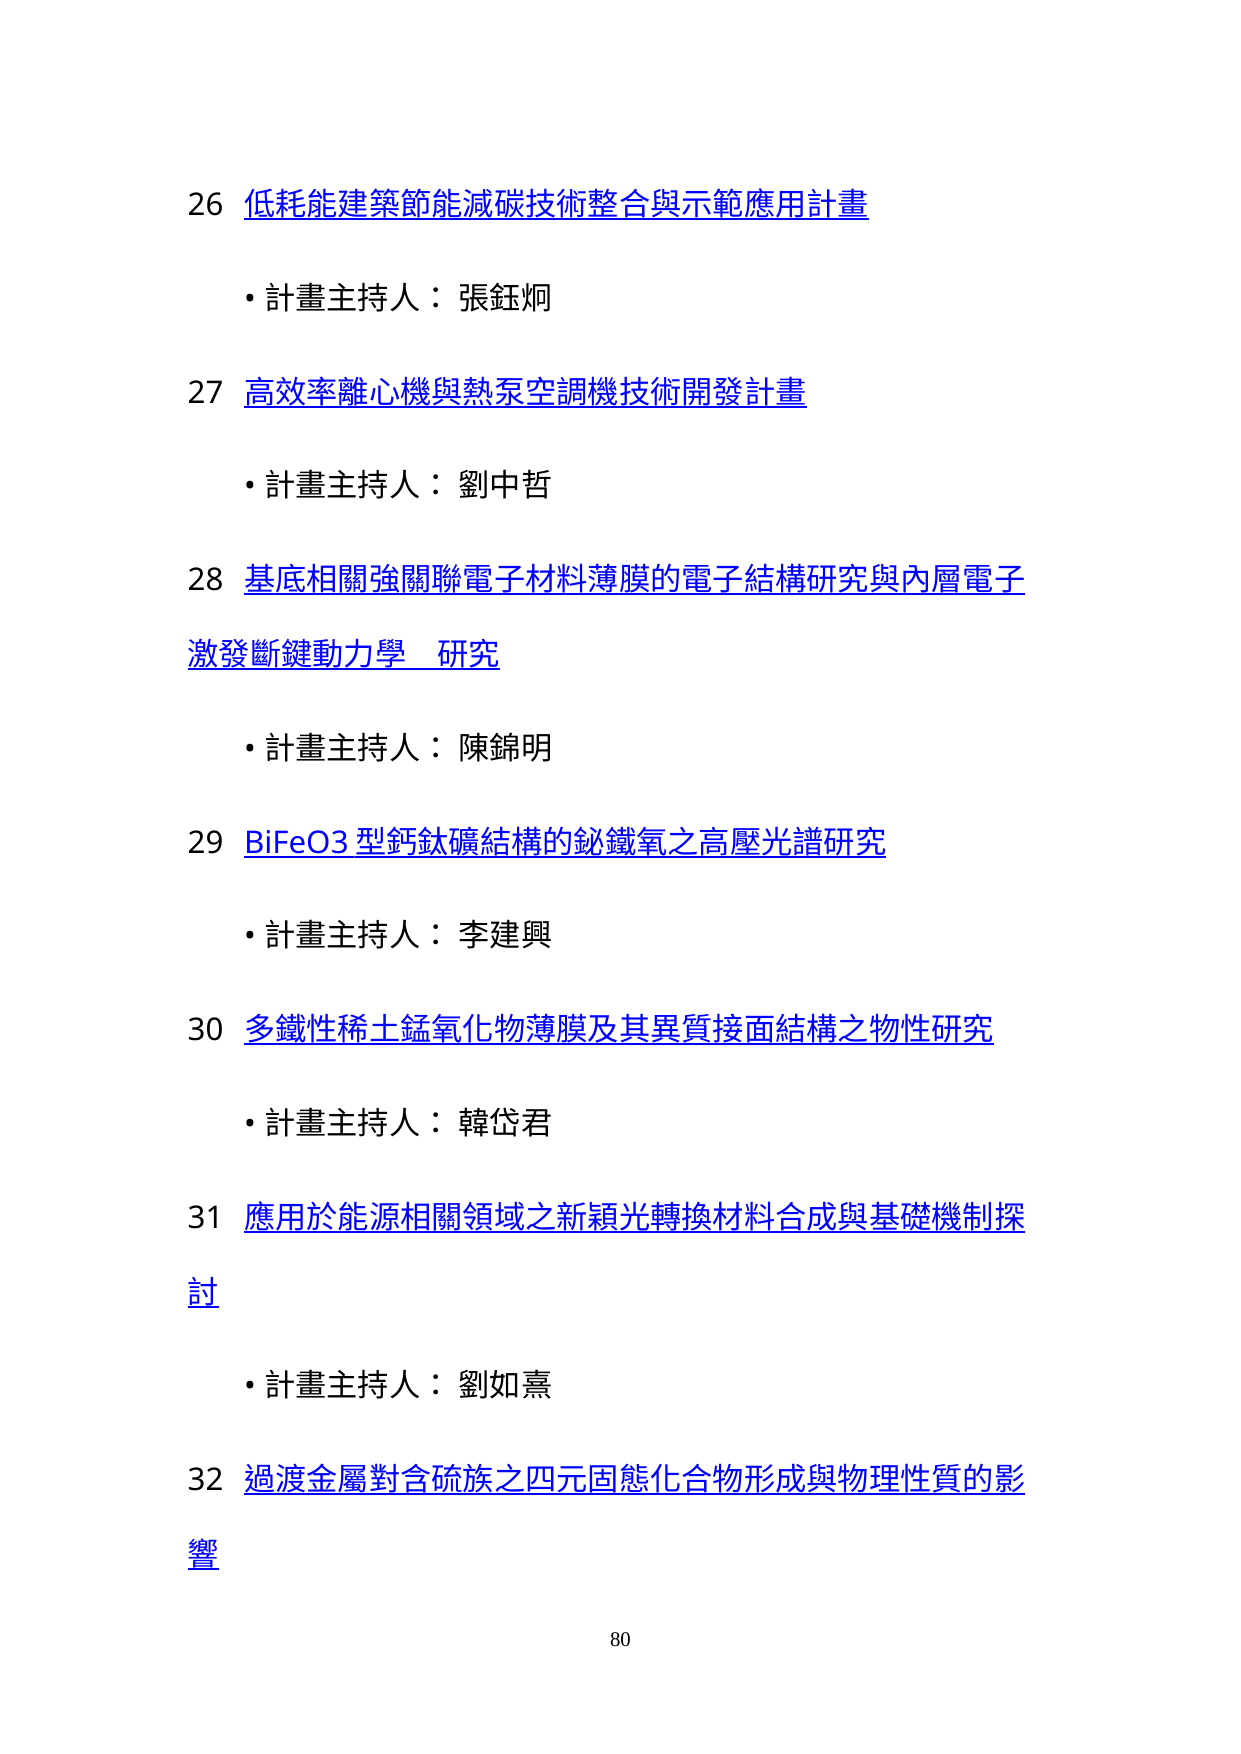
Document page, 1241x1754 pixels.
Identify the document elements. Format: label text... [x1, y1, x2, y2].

text 27 高效率離心機與熱泵空調機技術開發計畫 [187, 352, 1053, 427]
text 26 低耗能建築節能減碳技術整合與示範應用計畫 [187, 164, 1053, 239]
text 30 多鐵性稀土錳氧化物薄膜及其異質接面結構之物性研究 [187, 989, 1053, 1064]
text • 計畫主持人： 張鈺炯 [187, 258, 1053, 333]
text 29 BiFeO3型鈣鈦礦結構的鉍鐵氧之高壓光譜研究 [187, 802, 1053, 877]
text • 計畫主持人： 韓岱君 [187, 1083, 1053, 1158]
text • 計畫主持人： 劉中哲 [187, 446, 1053, 521]
text • 計畫主持人： 劉如熹 [187, 1346, 1053, 1421]
text 32 過渡金屬對含硫族之四元固態化合物形成與物理性質的影響 [187, 1439, 1053, 1589]
text • 計畫主持人： 李建興 [187, 896, 1053, 971]
text 31 應用於能源相關領域之新穎光轉換材料合成與基礎機制探討 [187, 1177, 1053, 1327]
text • 計畫主持人： 陳錦明 [187, 708, 1053, 783]
text 28 基底相關強關聯電子材料薄膜的電子結構研究與內層電子激發斷鍵動力學 研究 [187, 539, 1053, 689]
